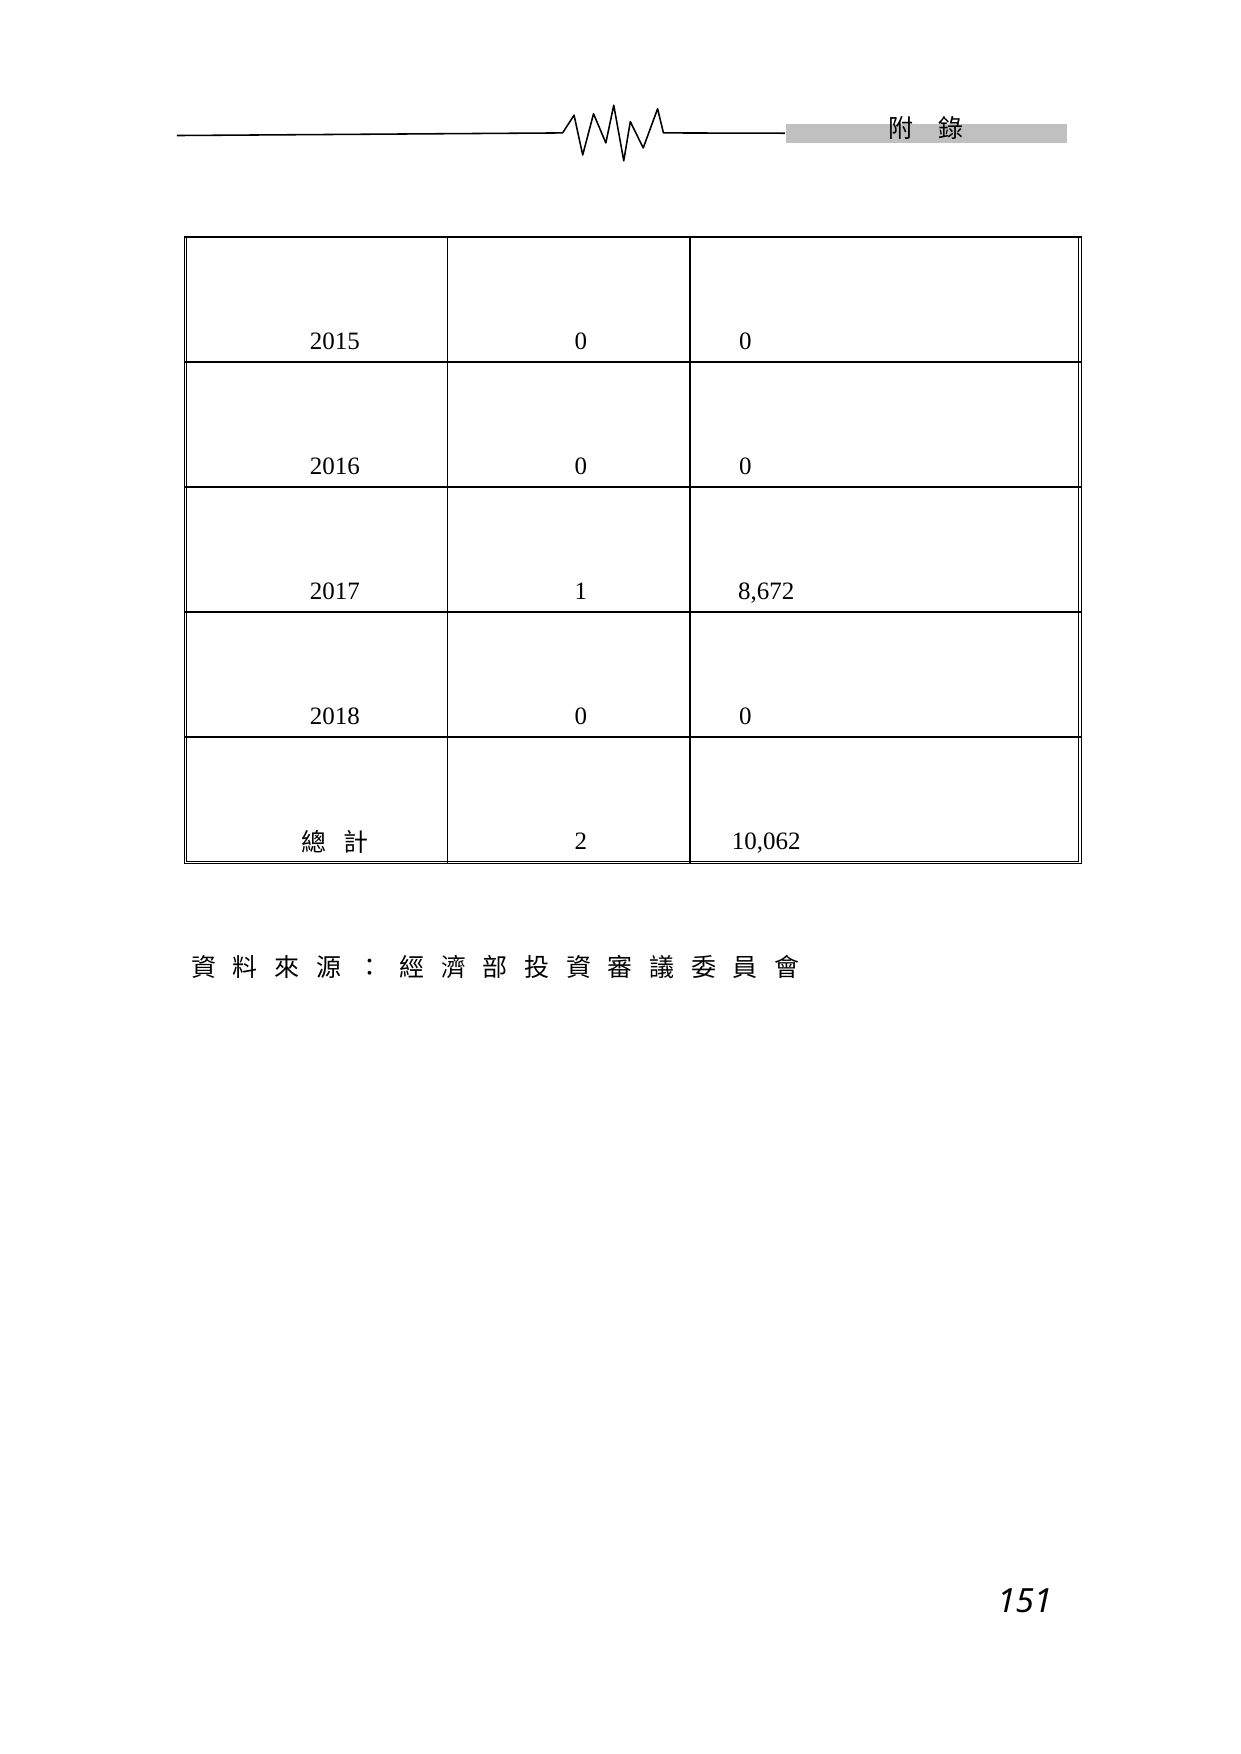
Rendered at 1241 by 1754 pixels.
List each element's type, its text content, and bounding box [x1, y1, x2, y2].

table_cell 10,062 [691, 738, 1078, 861]
table_cell 2015 [187, 238, 447, 361]
table_cell 0 [448, 613, 689, 736]
table_cell 1 [448, 488, 689, 611]
table_cell 0 [691, 363, 1078, 486]
table_cell 2 [448, 738, 689, 861]
table_cell 0 [691, 613, 1078, 736]
table_cell 0 [448, 238, 689, 361]
table_cell 2018 [187, 613, 447, 736]
table_cell 0 [691, 238, 1078, 361]
text 資料來源：經濟部投資審議委員會 [183, 924, 1058, 986]
table_cell 8,672 [691, 488, 1078, 611]
table_cell 0 [448, 363, 689, 486]
table_cell 2017 [187, 488, 447, 611]
table_cell 2016 [187, 363, 447, 486]
table_cell 總計 [187, 738, 447, 861]
